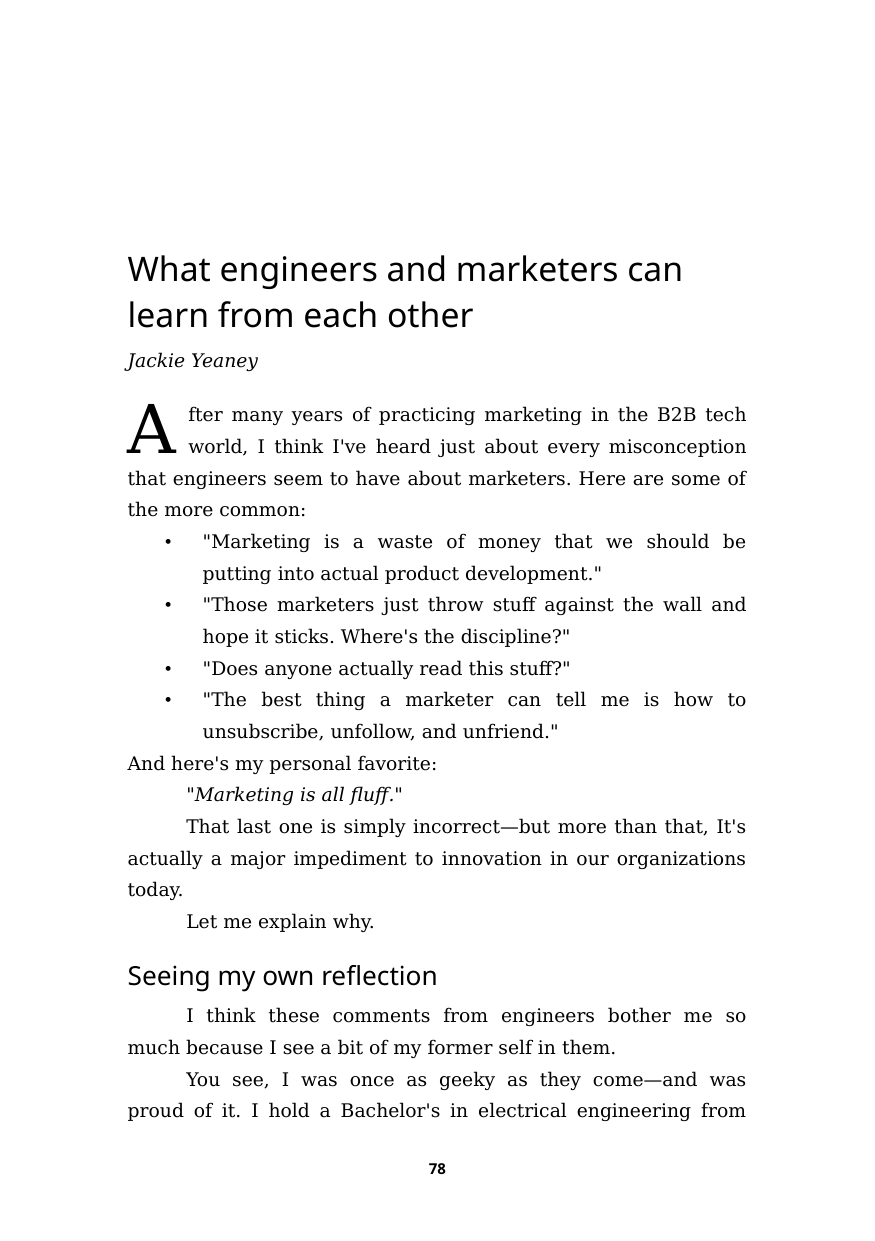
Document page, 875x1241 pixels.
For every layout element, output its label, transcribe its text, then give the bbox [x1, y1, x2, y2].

text "Marketing is all fluff." [127, 784, 747, 806]
text You see, I was once as geeky as they come—and was proud of it. I hold a Bachelor's in electrical engineering from [127, 1069, 747, 1122]
list "Those marketers just throw stuff against the wall and hope it sticks. Where's the discipline?" [165, 594, 747, 648]
list "The best thing a marketer can tell me is how to unsubscribe, unfollow, and unfriend." [165, 689, 747, 743]
text After many years of practicing marketing in the B2B tech world, I think I've heard just about every misconception that engineers seem to have about marketers. Here are some of the more common: [127, 404, 747, 521]
subtitle Seeing my own reflection [127, 957, 747, 993]
text Jackie Yeaney [127, 350, 747, 372]
list "Marketing is a waste of money that we should be putting into actual product development." [165, 531, 747, 584]
subtitle What engineers and marketers can learn from each other [127, 246, 747, 338]
text And here's my personal favorite: [127, 753, 747, 774]
text Let me explain why. [127, 911, 747, 933]
text I think these comments from engineers bother me so much because I see a bit of my former self in them. [127, 1006, 747, 1059]
text That last one is simply incorrect—but more than that, It's actually a major impediment to innovation in our organizations today. [127, 816, 747, 901]
list "Does anyone actually read this stuff?" [165, 658, 747, 679]
